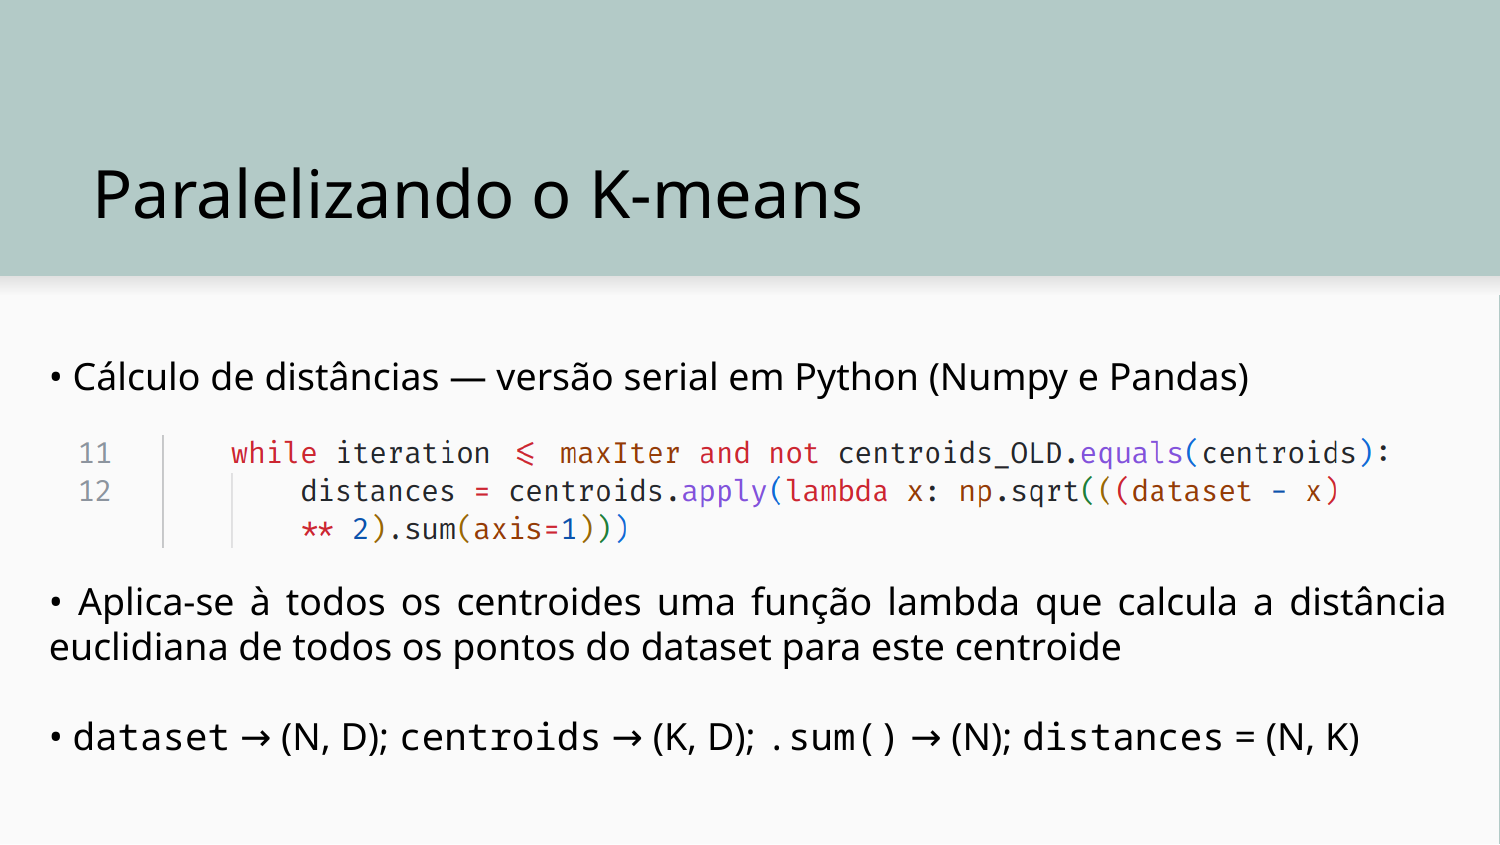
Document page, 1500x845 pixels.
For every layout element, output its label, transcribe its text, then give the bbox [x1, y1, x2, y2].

list • Cálculo de distâncias — versão serial em Python (Numpy e Pandas) • Aplica-se à todos os centroides uma função lambda que calcula a distância euclidiana de todos os pontos do dataset para este centroide • dataset → (N, D); centroids → (K, D); .sum() → (N); distances = (N, K) [34, 337, 1463, 788]
picture [67, 435, 1437, 548]
title Paralelizando o K-means [77, 121, 1427, 248]
